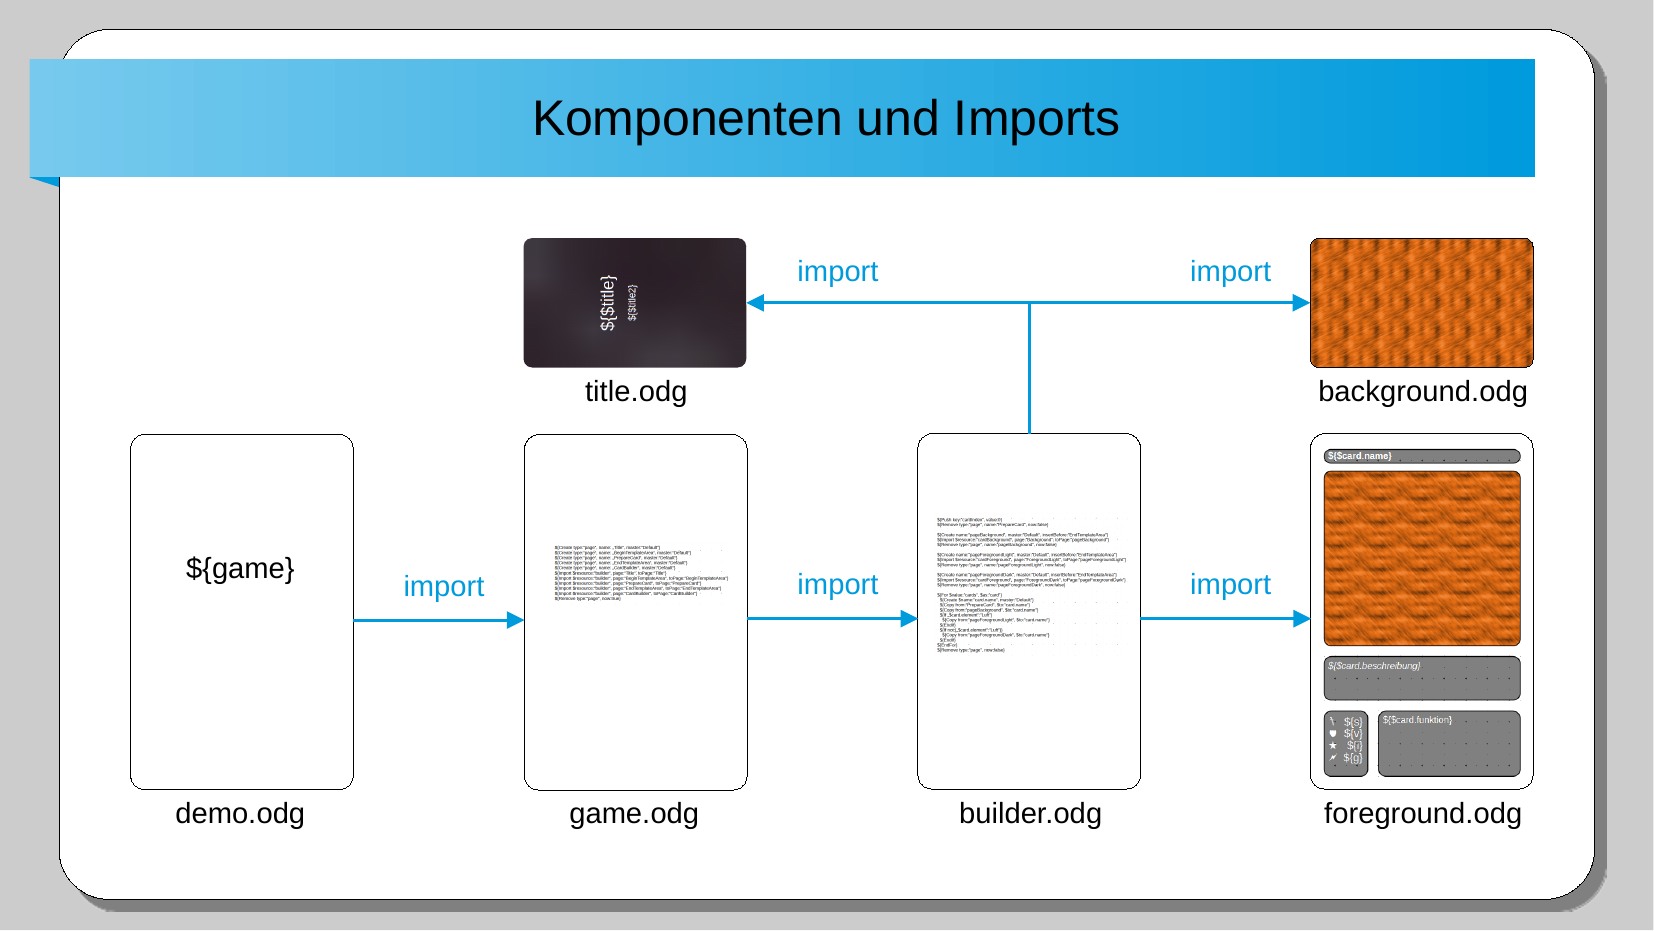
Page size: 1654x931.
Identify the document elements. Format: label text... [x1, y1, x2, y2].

text_box ${game} [130, 544, 351, 603]
text_box [523, 238, 747, 367]
text_box import [1121, 247, 1341, 306]
text_box [1310, 238, 1534, 367]
text_box import [334, 562, 554, 621]
picture [1319, 442, 1526, 784]
text_box builder.odg [920, 789, 1141, 847]
text_box background.odg [1280, 367, 1566, 426]
text_box foreground.odg [1280, 789, 1566, 848]
text_box import [728, 560, 948, 619]
picture [933, 513, 1128, 657]
text_box import [728, 248, 948, 306]
title Komponenten und Imports [118, 59, 1536, 178]
text_box import [1121, 560, 1341, 619]
picture [553, 543, 732, 604]
text_box demo.odg [130, 789, 351, 848]
text_box game.odg [524, 790, 745, 848]
text_box title.odg [526, 367, 747, 426]
